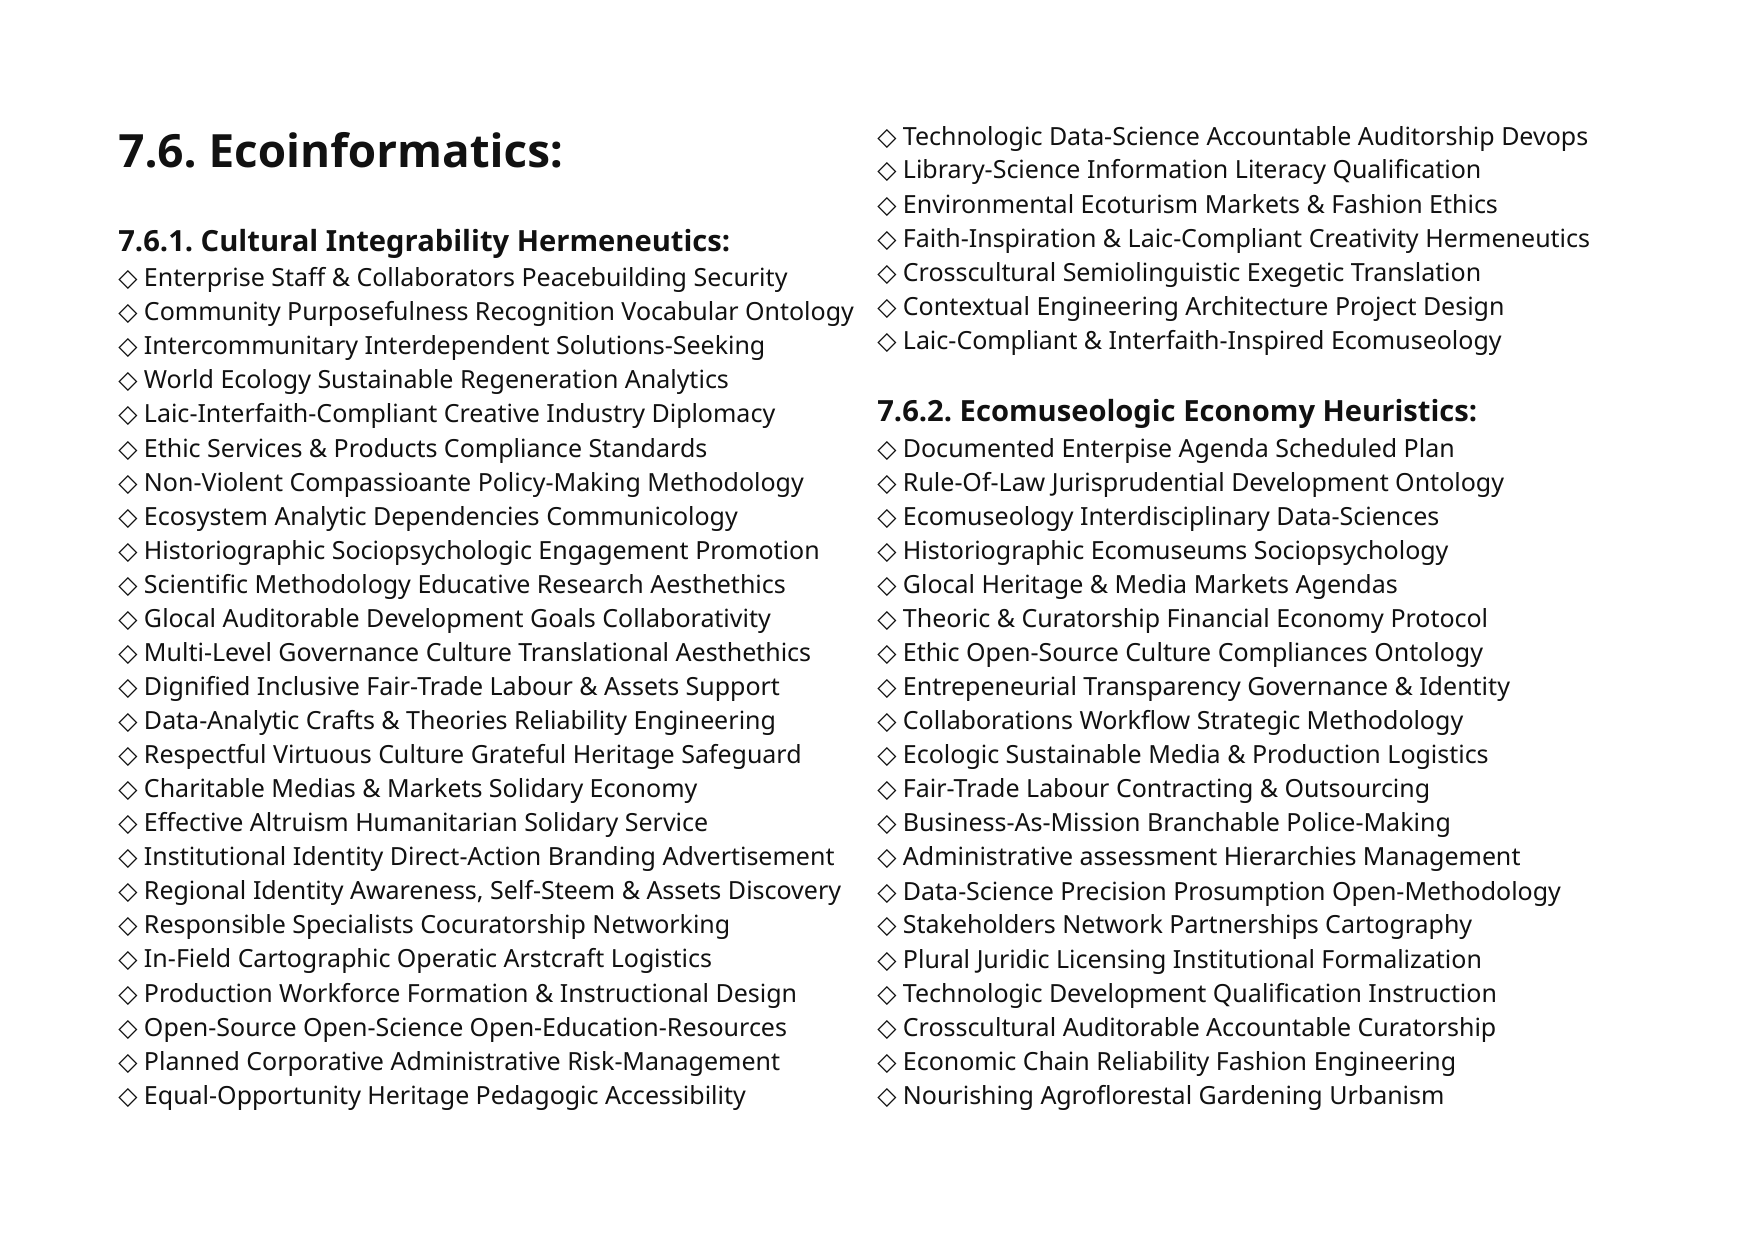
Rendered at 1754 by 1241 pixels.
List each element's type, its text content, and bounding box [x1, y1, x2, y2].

text ◇ Responsible Specialists Cocuratorship Networking [118, 907, 877, 941]
text ◇ Laic-Compliant & Interfaith-Inspired Ecomuseology [877, 322, 1636, 357]
text ◇ Economic Chain Reliability Fashion Engineering [877, 1043, 1636, 1077]
text ◇ Data-Science Precision Prosumption Open-Methodology [877, 873, 1636, 907]
text ◇ Glocal Heritage & Media Markets Agendas [877, 567, 1636, 601]
text ◇ Community Purposefulness Recognition Vocabular Ontology [118, 294, 877, 328]
text ◇ Production Workforce Formation & Instructional Design [118, 975, 877, 1009]
text ◇ Administrative assessment Hierarchies Management [877, 839, 1636, 873]
text ◇ Nourishing Agroflorestal Gardening Urbanism [877, 1077, 1636, 1112]
text ◇ In-Field Cartographic Operatic Arstcraft Logistics [118, 941, 877, 975]
text 7.6.1. Cultural Integrability Hermeneutics: [118, 220, 877, 260]
text ◇ Data-Analytic Crafts & Theories Reliability Engineering [118, 703, 877, 737]
text ◇ Regional Identity Awareness, Self-Steem & Assets Discovery [118, 873, 877, 907]
text ◇ Ethic Services & Products Compliance Standards [118, 430, 877, 464]
text ◇ Open-Source Open-Science Open-Education-Resources [118, 1009, 877, 1043]
text ◇ Intercommunitary Interdependent Solutions-Seeking [118, 328, 877, 362]
text ◇ Multi-Level Governance Culture Translational Aesthethics [118, 634, 877, 669]
text ◇ Equal-Opportunity Heritage Pedagogic Accessibility [118, 1077, 877, 1111]
text ◇ Laic-Interfaith-Compliant Creative Industry Diplomacy [118, 396, 877, 430]
text ◇ Technologic Development Qualification Instruction [877, 975, 1636, 1009]
text ◇ Respectful Virtuous Culture Grateful Heritage Safeguard [118, 737, 877, 771]
text ◇ Crosscultural Auditorable Accountable Curatorship [877, 1009, 1636, 1043]
text ◇ Scientific Methodology Educative Research Aesthethics [118, 566, 877, 601]
text ◇ Crosscultural Semiolinguistic Exegetic Translation [877, 254, 1636, 288]
text 7.6.2. Ecomuseologic Economy Heuristics: [877, 391, 1636, 430]
text ◇ Technologic Data-Science Accountable Auditorship Devops [877, 118, 1636, 152]
text ◇ World Ecology Sustainable Regeneration Analytics [118, 362, 877, 396]
text 7.6. Ecoinformatics: [118, 118, 877, 181]
text ◇ Charitable Medias & Markets Solidary Economy [118, 771, 877, 805]
text ◇ Non-Violent Compassioante Policy-Making Methodology [118, 464, 877, 498]
text ◇ Enterprise Staff & Collaborators Peacebuilding Security [118, 260, 877, 294]
text ◇ Rule-Of-Law Jurisprudential Development Ontology [877, 464, 1636, 498]
text ◇ Effective Altruism Humanitarian Solidary Service [118, 805, 877, 839]
text ◇ Ecomuseology Interdisciplinary Data-Sciences [877, 498, 1636, 532]
text ◇ Ecologic Sustainable Media & Production Logistics [877, 737, 1636, 771]
text ◇ Ecosystem Analytic Dependencies Communicology [118, 498, 877, 532]
text ◇ Historiographic Ecomuseums Sociopsychology [877, 532, 1636, 567]
text ◇ Dignified Inclusive Fair-Trade Labour & Assets Support [118, 669, 877, 703]
text ◇ Glocal Auditorable Development Goals Collaborativity [118, 601, 877, 634]
text ◇ Institutional Identity Direct-Action Branding Advertisement [118, 839, 877, 873]
text ◇ Collaborations Workflow Strategic Methodology [877, 703, 1636, 737]
text ◇ Entrepeneurial Transparency Governance & Identity [877, 669, 1636, 703]
text ◇ Fair-Trade Labour Contracting & Outsourcing [877, 771, 1636, 805]
text ◇ Stakeholders Network Partnerships Cartography [877, 907, 1636, 941]
text ◇ Faith-Inspiration & Laic-Compliant Creativity Hermeneutics [877, 220, 1636, 254]
text ◇ Contextual Engineering Architecture Project Design [877, 288, 1636, 322]
text ◇ Plural Juridic Licensing Institutional Formalization [877, 941, 1636, 975]
text ◇ Environmental Ecoturism Markets & Fashion Ethics [877, 186, 1636, 220]
text ◇ Ethic Open-Source Culture Compliances Ontology [877, 635, 1636, 669]
text ◇ Library-Science Information Literacy Qualification [877, 152, 1636, 186]
text ◇ Historiographic Sociopsychologic Engagement Promotion [118, 532, 877, 566]
text ◇ Planned Corporative Administrative Risk-Management [118, 1043, 877, 1077]
text ◇ Business-As-Mission Branchable Police-Making [877, 805, 1636, 839]
text ◇ Theoric & Curatorship Financial Economy Protocol [877, 601, 1636, 635]
text ◇ Documented Enterpise Agenda Scheduled Plan [877, 430, 1636, 464]
